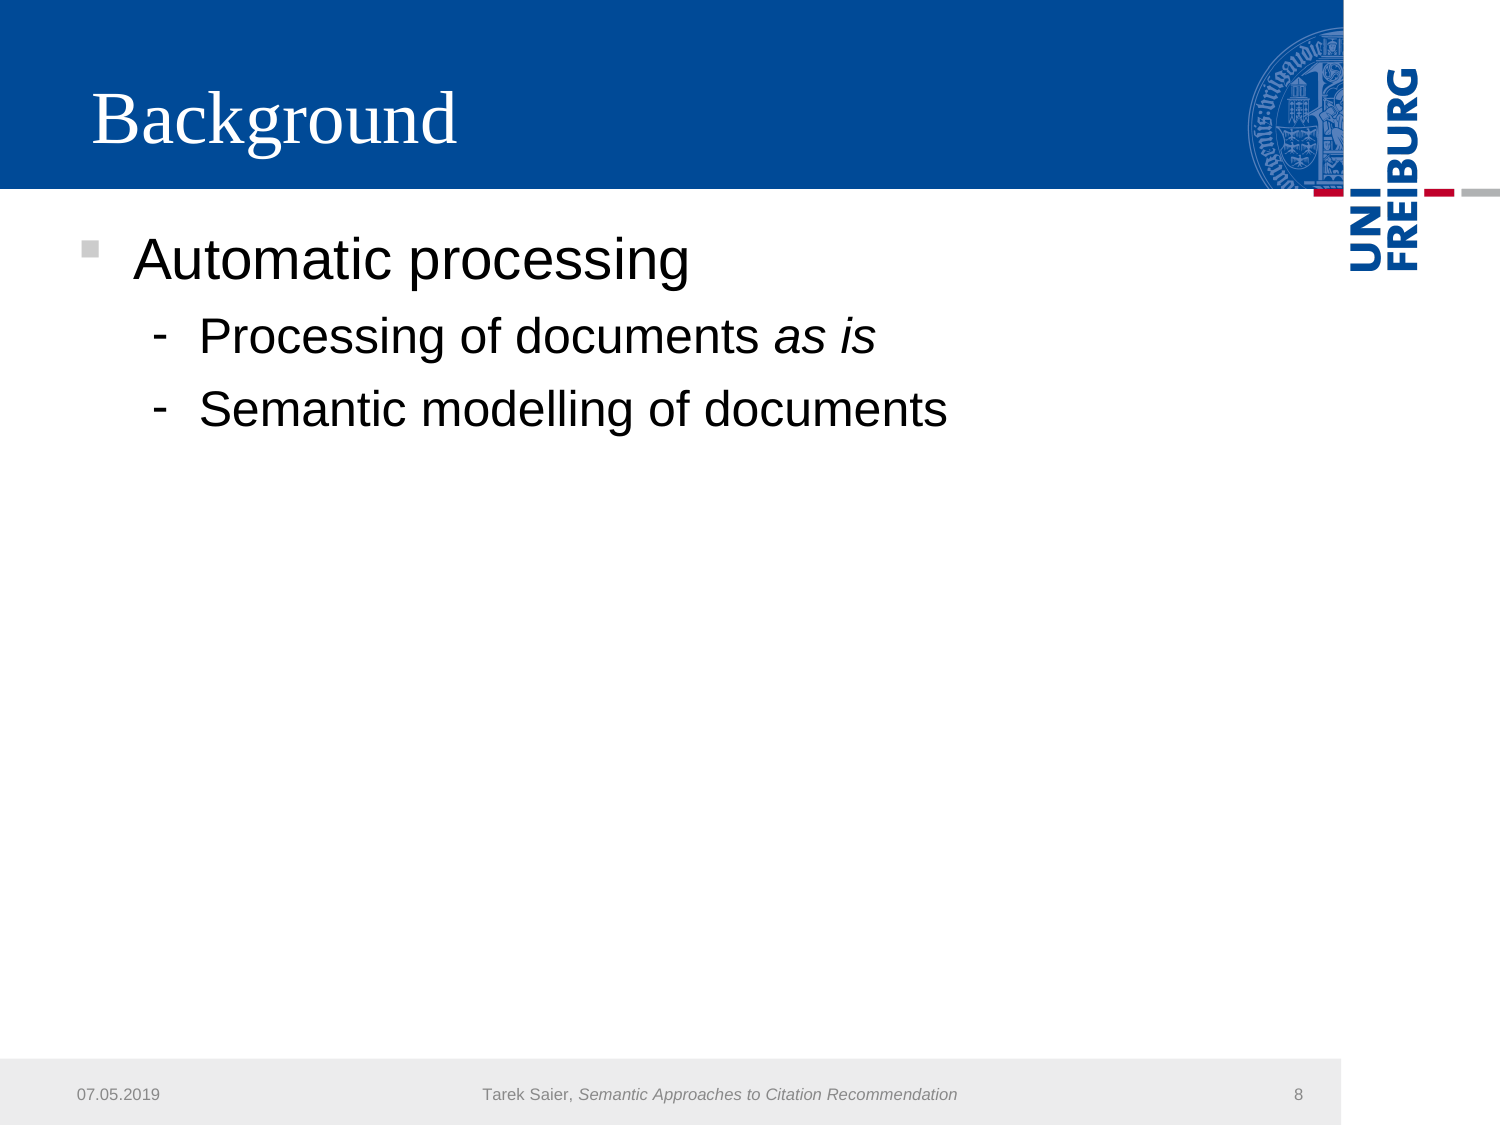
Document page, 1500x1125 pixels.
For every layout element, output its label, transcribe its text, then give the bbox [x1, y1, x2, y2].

picture [0, 0, 1500, 271]
list Automatic processing Processing of documents as is Semantic modelling of documents [76, 221, 1341, 1009]
title Background [76, 49, 1235, 178]
